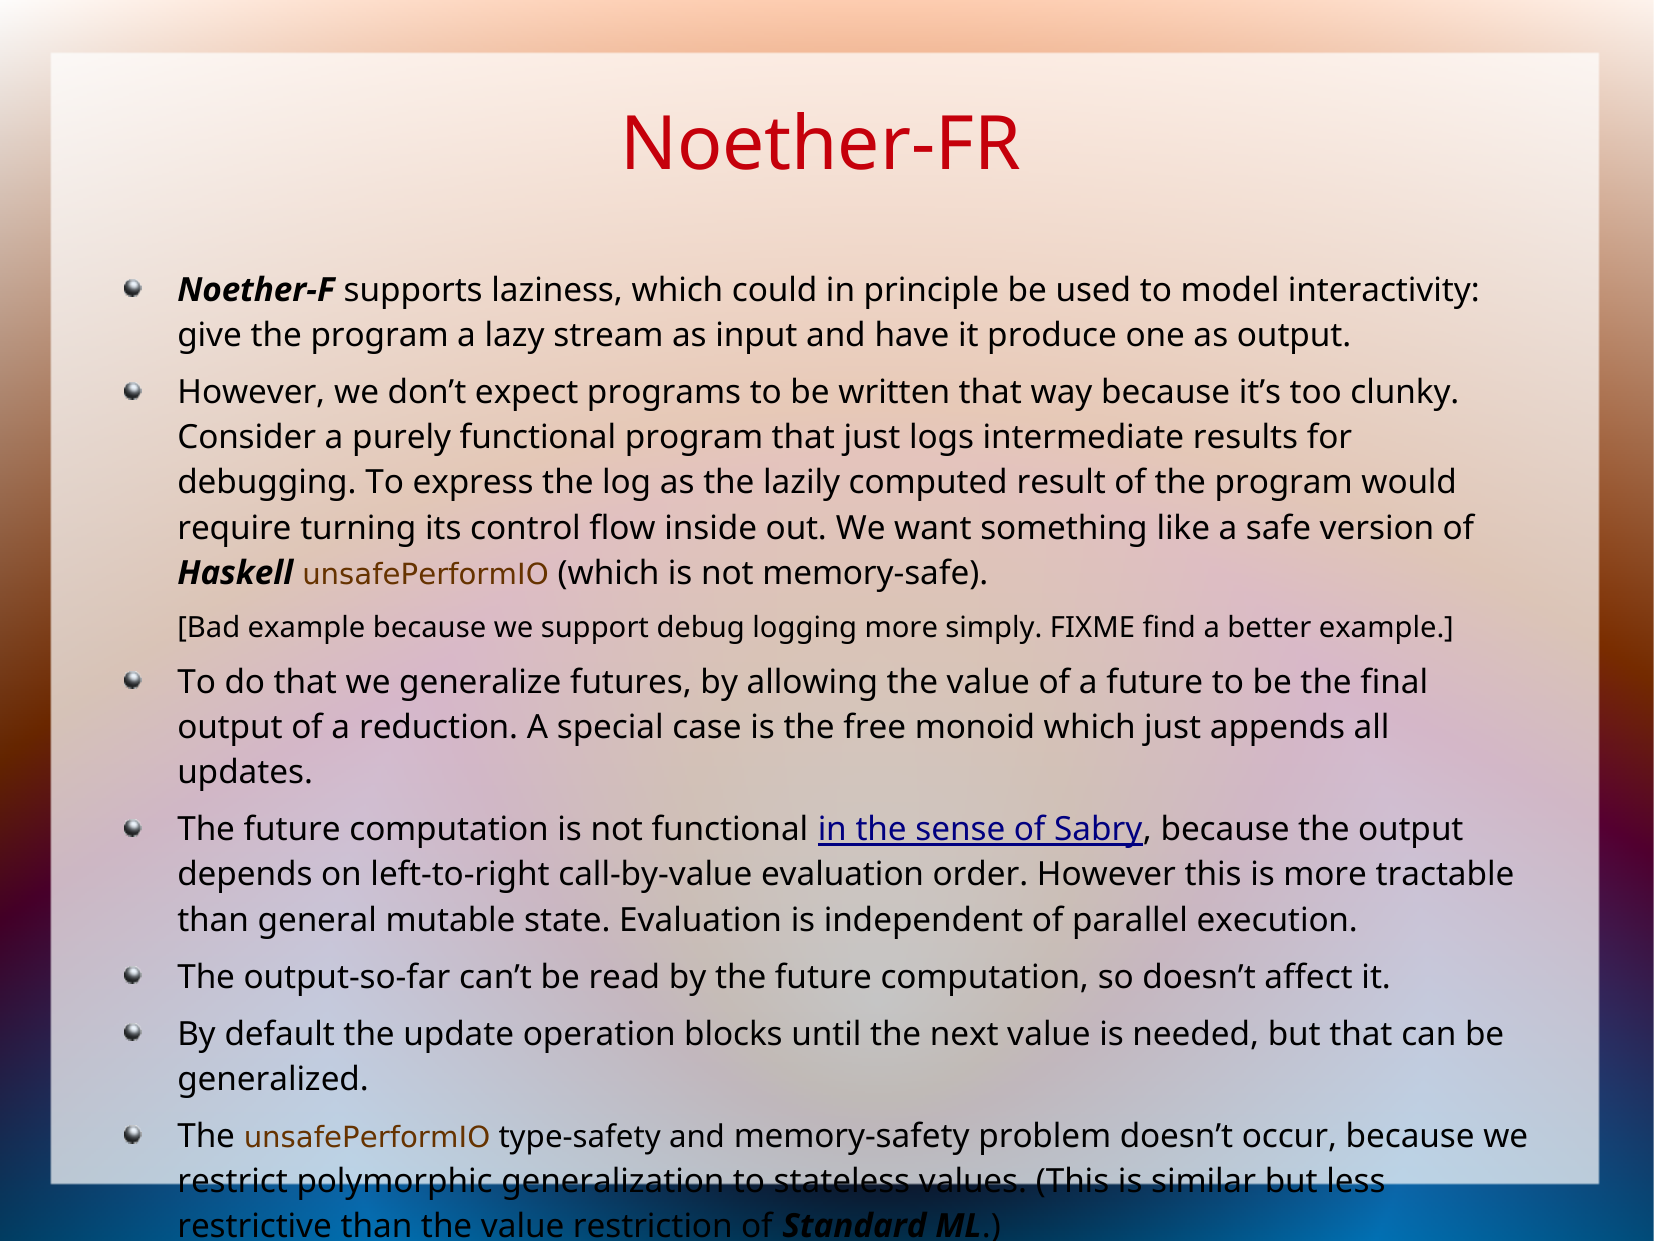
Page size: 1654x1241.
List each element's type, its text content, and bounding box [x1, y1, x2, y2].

title Noether-FR [76, 43, 1565, 237]
picture [0, 0, 1654, 1241]
list Noether-F supports laziness, which could in principle be used to model interactivity: give the program a lazy stream as input and have it produce one as output. However, we don’t expect programs to be written that way because it’s too clunky. Consider a purely functional program that just logs intermediate results for debugging. To express the log as the lazily computed result of the program would require turning its control flow inside out. We want something like a safe version of Haskell unsafePerformIO (which is not memory-safe). [Bad example because we support debug logging more simply. FIXME find a better example.] To do that we generalize futures, by allowing the value of a future to be the final output of a reduction. A special case is the free monoid which just appends all updates. The future computation is not functional in the sense of Sabry, because the output depends on left-to-right call‑by‑value evaluation order. However this is more tractable than general mutable state. Evaluation is independent of parallel execution. The output‑so‑far can’t be read by the future computation, so doesn’t affect it. By default the update operation blocks until the next value is needed, but that can be generalized. The unsafePerformIO type-safety and memory-safety problem doesn’t occur, because we restrict polymorphic generalization to stateless values. (This is similar but less restrictive than the value restriction of Standard ML.) [106, 265, 1536, 1070]
